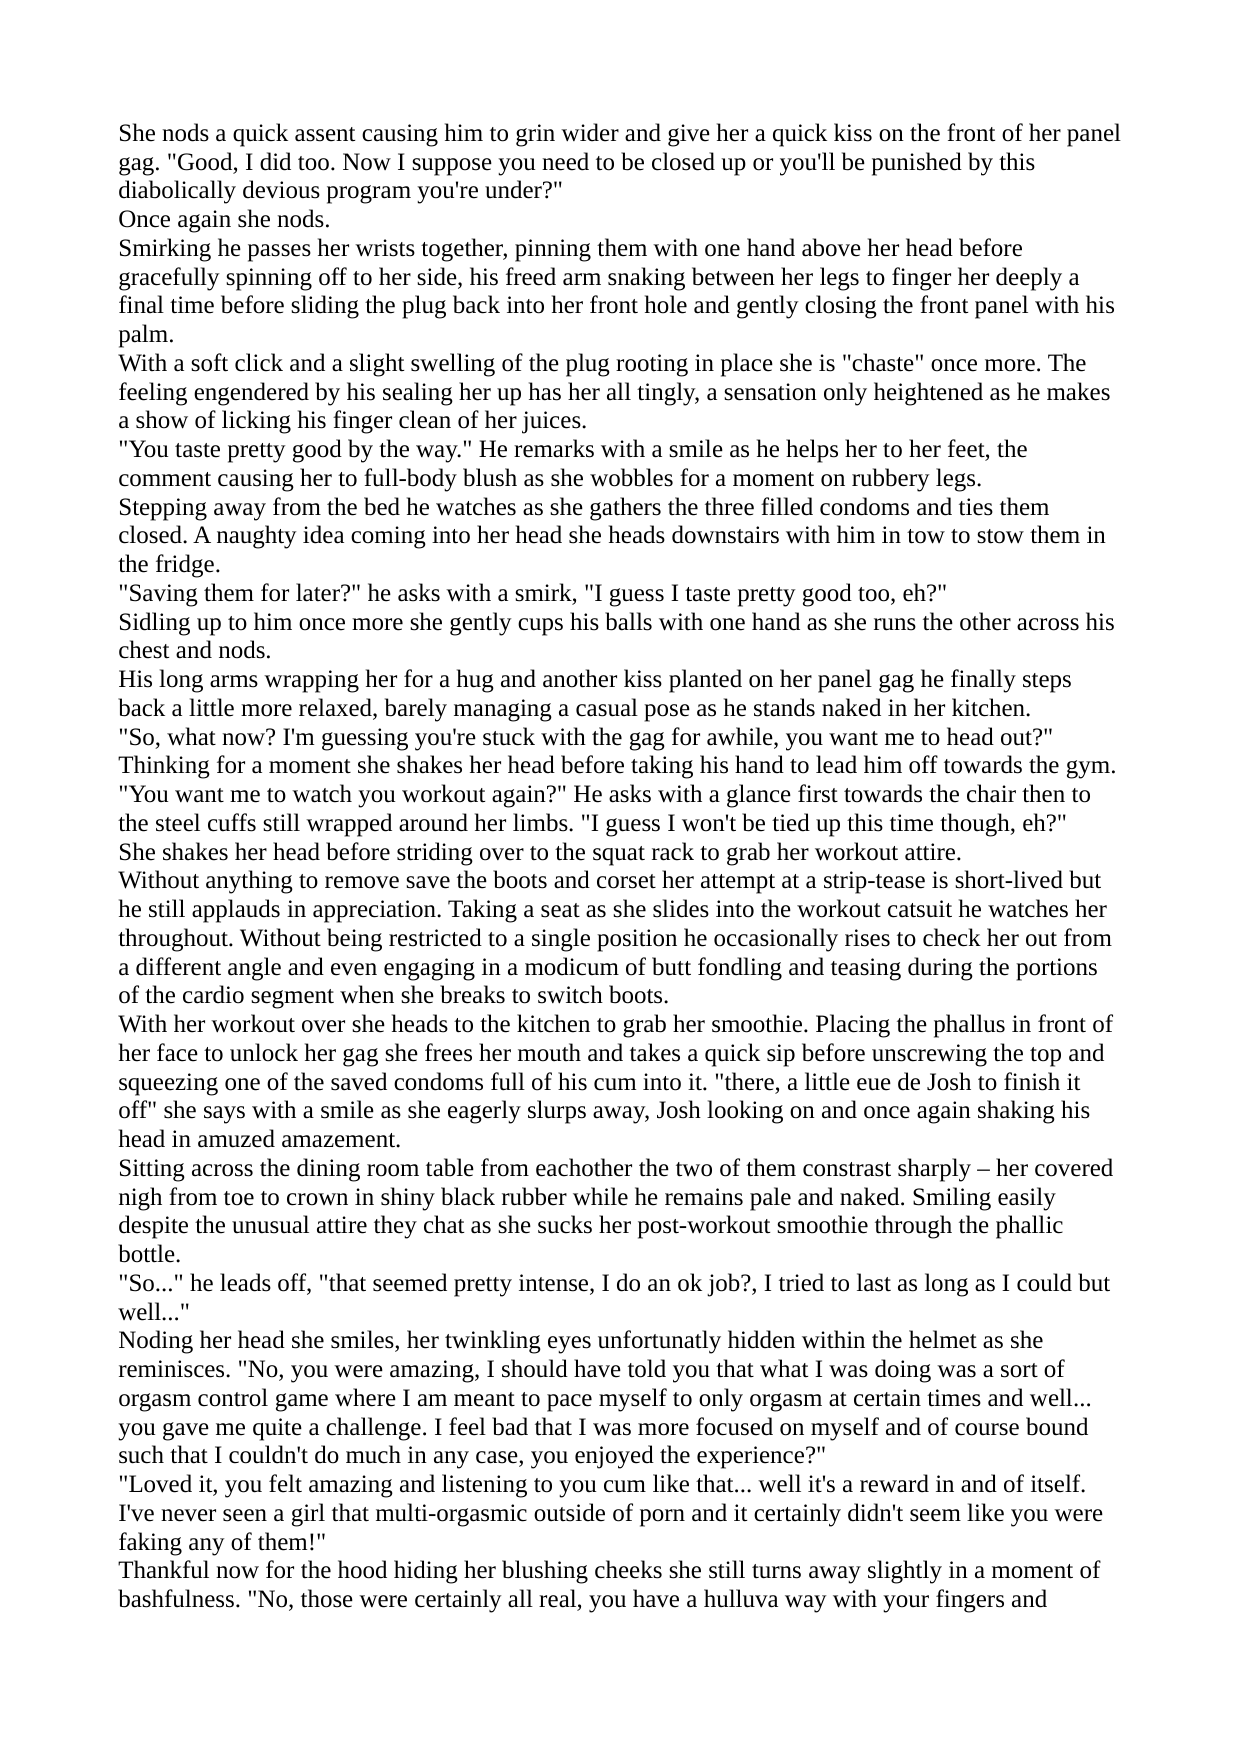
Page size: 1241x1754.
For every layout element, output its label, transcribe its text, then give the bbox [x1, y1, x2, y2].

text She nods a quick assent causing him to grin wider and give her a quick kiss on the front of her panel gag. "Good, I did too. Now I suppose you need to be closed up or you'll be punished by this diabolically devious program you're under?" [118, 118, 1122, 204]
text "So..." he leads off, "that seemed pretty intense, I do an ok job?, I tried to last as long as I could but well..." [118, 1268, 1122, 1326]
text Thankful now for the hood hiding her blushing cheeks she still turns away slightly in a moment of bashfulness. "No, those were certainly all real, you have a hulluva way with your fingers and [118, 1556, 1122, 1613]
text "So, what now? I'm guessing you're stuck with the gag for awhile, you want me to head out?" [118, 722, 1122, 751]
text "Saving them for later?" he asks with a smirk, "I guess I taste pretty good too, eh?" [118, 578, 1122, 607]
text Smirking he passes her wrists together, pinning them with one hand above her head before gracefully spinning off to her side, his freed arm snaking between her legs to finger her deeply a final time before sliding the plug back into her front hole and gently closing the front panel with his palm. [118, 233, 1122, 348]
text Thinking for a moment she shakes her head before taking his hand to lead him off towards the gym. [118, 751, 1122, 779]
text "You taste pretty good by the way." He remarks with a smile as he helps her to her feet, the comment causing her to full-body blush as she wobbles for a moment on rubbery legs. [118, 434, 1122, 492]
text "Loved it, you felt amazing and listening to you cum like that... well it's a reward in and of itself. I've never seen a girl that multi-orgasmic outside of porn and it certainly didn't seem like you were faking any of them!" [118, 1469, 1122, 1556]
text Noding her head she smiles, her twinkling eyes unfortunatly hidden within the helmet as she reminisces. "No, you were amazing, I should have told you that what I was doing was a sort of orgasm control game where I am meant to pace myself to only orgasm at certain times and well... you gave me quite a challenge. I feel bad that I was more focused on myself and of course bound such that I couldn't do much in any case, you enjoyed the experience?" [118, 1326, 1122, 1469]
text Once again she nods. [118, 204, 1122, 233]
text "You want me to watch you workout again?" He asks with a glance first towards the chair then to the steel cuffs still wrapped around her limbs. "I guess I won't be tied up this time though, eh?" [118, 779, 1122, 837]
text Sitting across the dining room table from eachother the two of them constrast sharply – her covered nigh from toe to crown in shiny black rubber while he remains pale and naked. Smiling easily despite the unusual attire they chat as she sucks her post-workout smoothie through the phallic bottle. [118, 1153, 1122, 1268]
text Stepping away from the bed he watches as she gathers the three filled condoms and ties them closed. A naughty idea coming into her head she heads downstairs with him in tow to stow them in the fridge. [118, 492, 1122, 578]
text Without anything to remove save the boots and corset her attempt at a strip-tease is short-lived but he still applauds in appreciation. Taking a seat as she slides into the workout catsuit he watches her throughout. Without being restricted to a single position he occasionally rises to check her out from a different angle and even engaging in a modicum of butt fondling and teasing during the portions of the cardio segment when she breaks to switch boots. [118, 866, 1122, 1009]
text His long arms wrapping her for a hug and another kiss planted on her panel gag he finally steps back a little more relaxed, barely managing a casual pose as he stands naked in her kitchen. [118, 664, 1122, 722]
text With her workout over she heads to the kitchen to grab her smoothie. Placing the phallus in front of her face to unlock her gag she frees her mouth and takes a quick sip before unscrewing the top and squeezing one of the saved condoms full of his cum into it. "there, a little eue de Josh to finish it off" she says with a smile as she eagerly slurps away, Josh looking on and once again shaking his head in amuzed amazement. [118, 1009, 1122, 1153]
text She shakes her head before striding over to the squat rack to grab her workout attire. [118, 837, 1122, 866]
text Sidling up to him once more she gently cups his balls with one hand as she runs the other across his chest and nods. [118, 607, 1122, 664]
text With a soft click and a slight swelling of the plug rooting in place she is "chaste" once more. The feeling engendered by his sealing her up has her all tingly, a sensation only heightened as he makes a show of licking his finger clean of her juices. [118, 348, 1122, 434]
